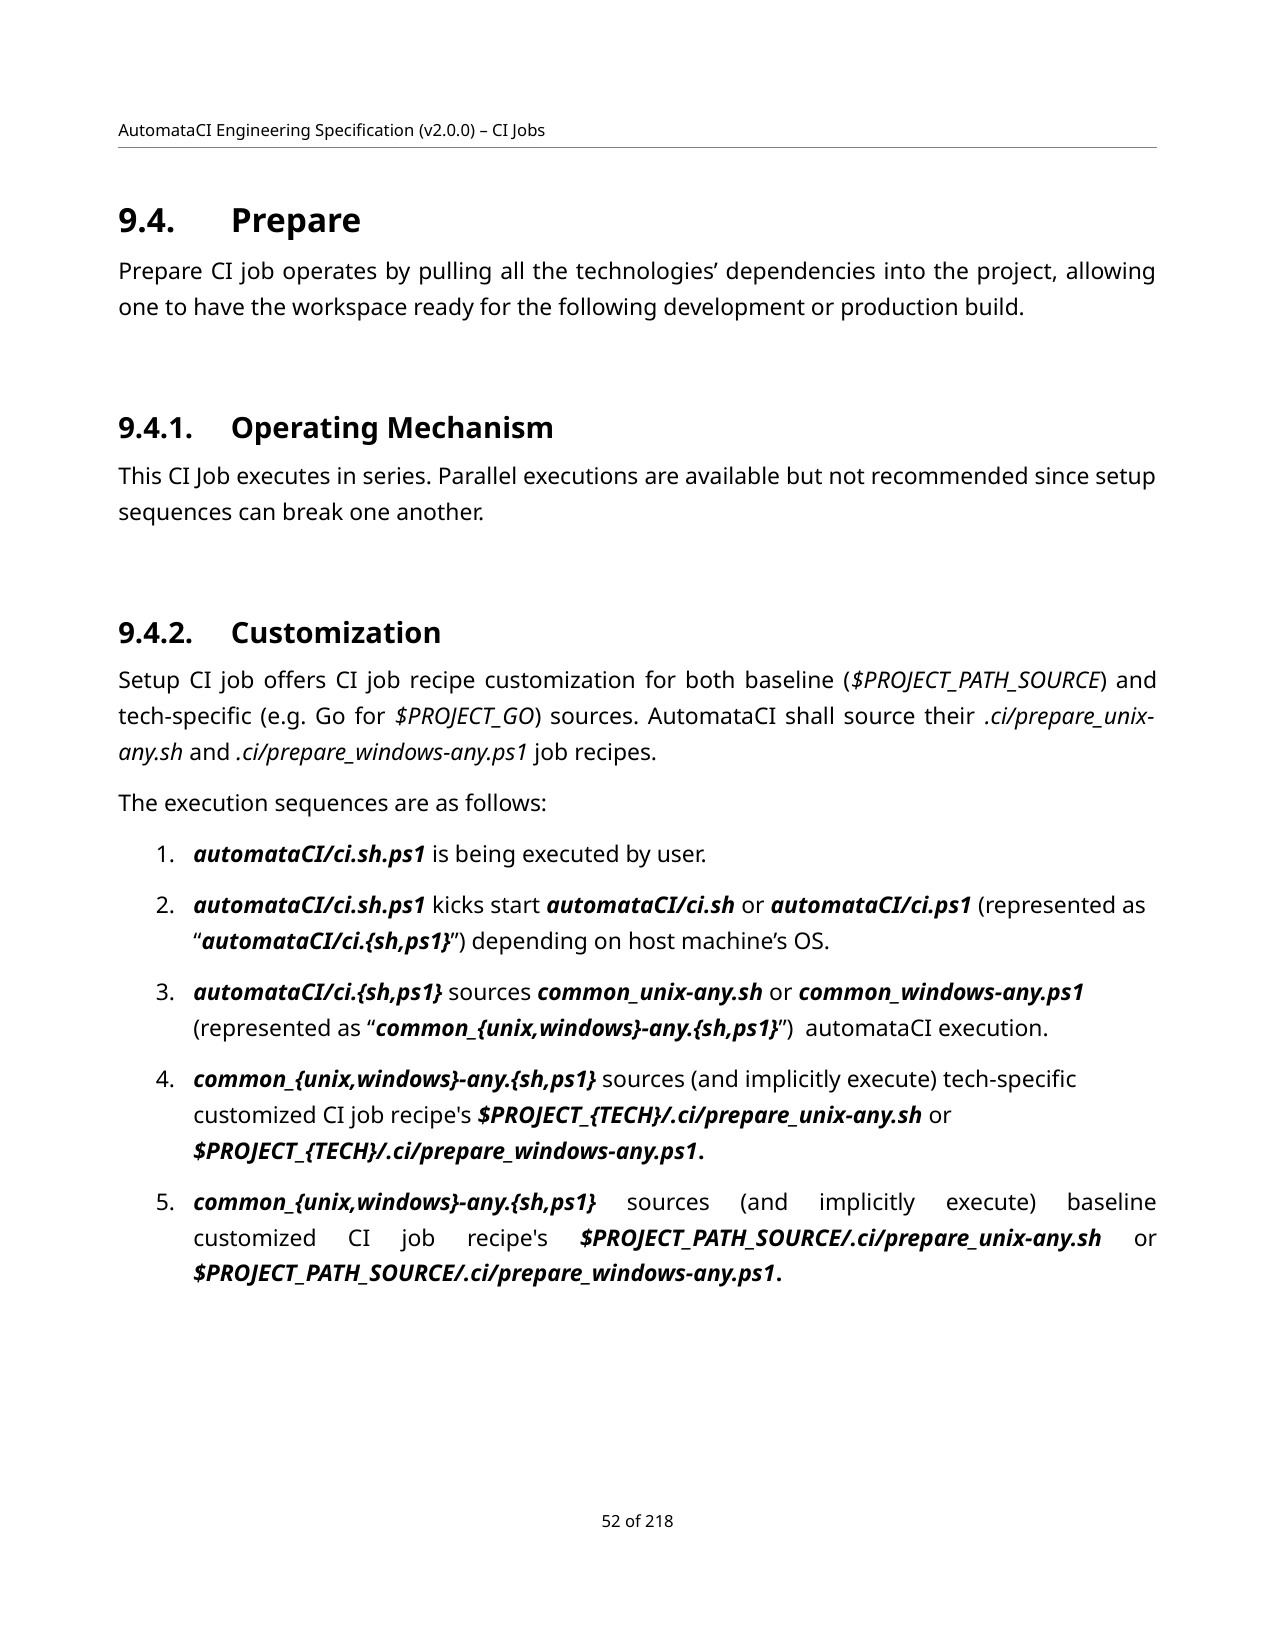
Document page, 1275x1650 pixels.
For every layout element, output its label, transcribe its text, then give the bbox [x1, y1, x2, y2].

text Prepare CI job operates by pulling all the technologies’ dependencies into the project, allowing one to have the workspace ready for the following development or production build. [118, 255, 1157, 322]
list common_{unix,windows}-any.{sh,ps1} sources (and implicitly execute) baseline customized CI job recipe's $PROJECT_PATH_SOURCE/.ci/prepare_unix-any.sh or $PROJECT_PATH_SOURCE/.ci/prepare_windows-any.ps1. [156, 1186, 1157, 1289]
subtitle Operating Mechanism [118, 407, 1157, 447]
text Setup CI job offers CI job recipe customization for both baseline ($PROJECT_PATH_SOURCE) and tech-specific (e.g. Go for $PROJECT_GO) sources. AutomataCI shall source their .ci/prepare_unix-any.sh and .ci/prepare_windows-any.ps1 job recipes. [118, 664, 1157, 767]
text This CI Job executes in series. Parallel executions are available but not recommended since setup sequences can break one another. [118, 460, 1157, 527]
list automataCI/ci.{sh,ps1} sources common_unix-any.sh or common_windows-any.ps1 (represented as “common_{unix,windows}-any.{sh,ps1}”) automataCI execution. [156, 976, 1157, 1043]
list automataCI/ci.sh.ps1 kicks start automataCI/ci.sh or automataCI/ci.ps1 (represented as “automataCI/ci.{sh,ps1}”) depending on host machine’s OS. [156, 889, 1157, 956]
subtitle Prepare [118, 197, 1157, 243]
list automataCI/ci.sh.ps1 is being executed by user. [156, 838, 1157, 869]
text The execution sequences are as follows: [118, 787, 1157, 818]
list common_{unix,windows}-any.{sh,ps1} sources (and implicitly execute) tech-specific customized CI job recipe's $PROJECT_{TECH}/.ci/prepare_unix-any.sh or $PROJECT_{TECH}/.ci/prepare_windows-any.ps1. [156, 1063, 1157, 1166]
subtitle Customization [118, 612, 1157, 652]
